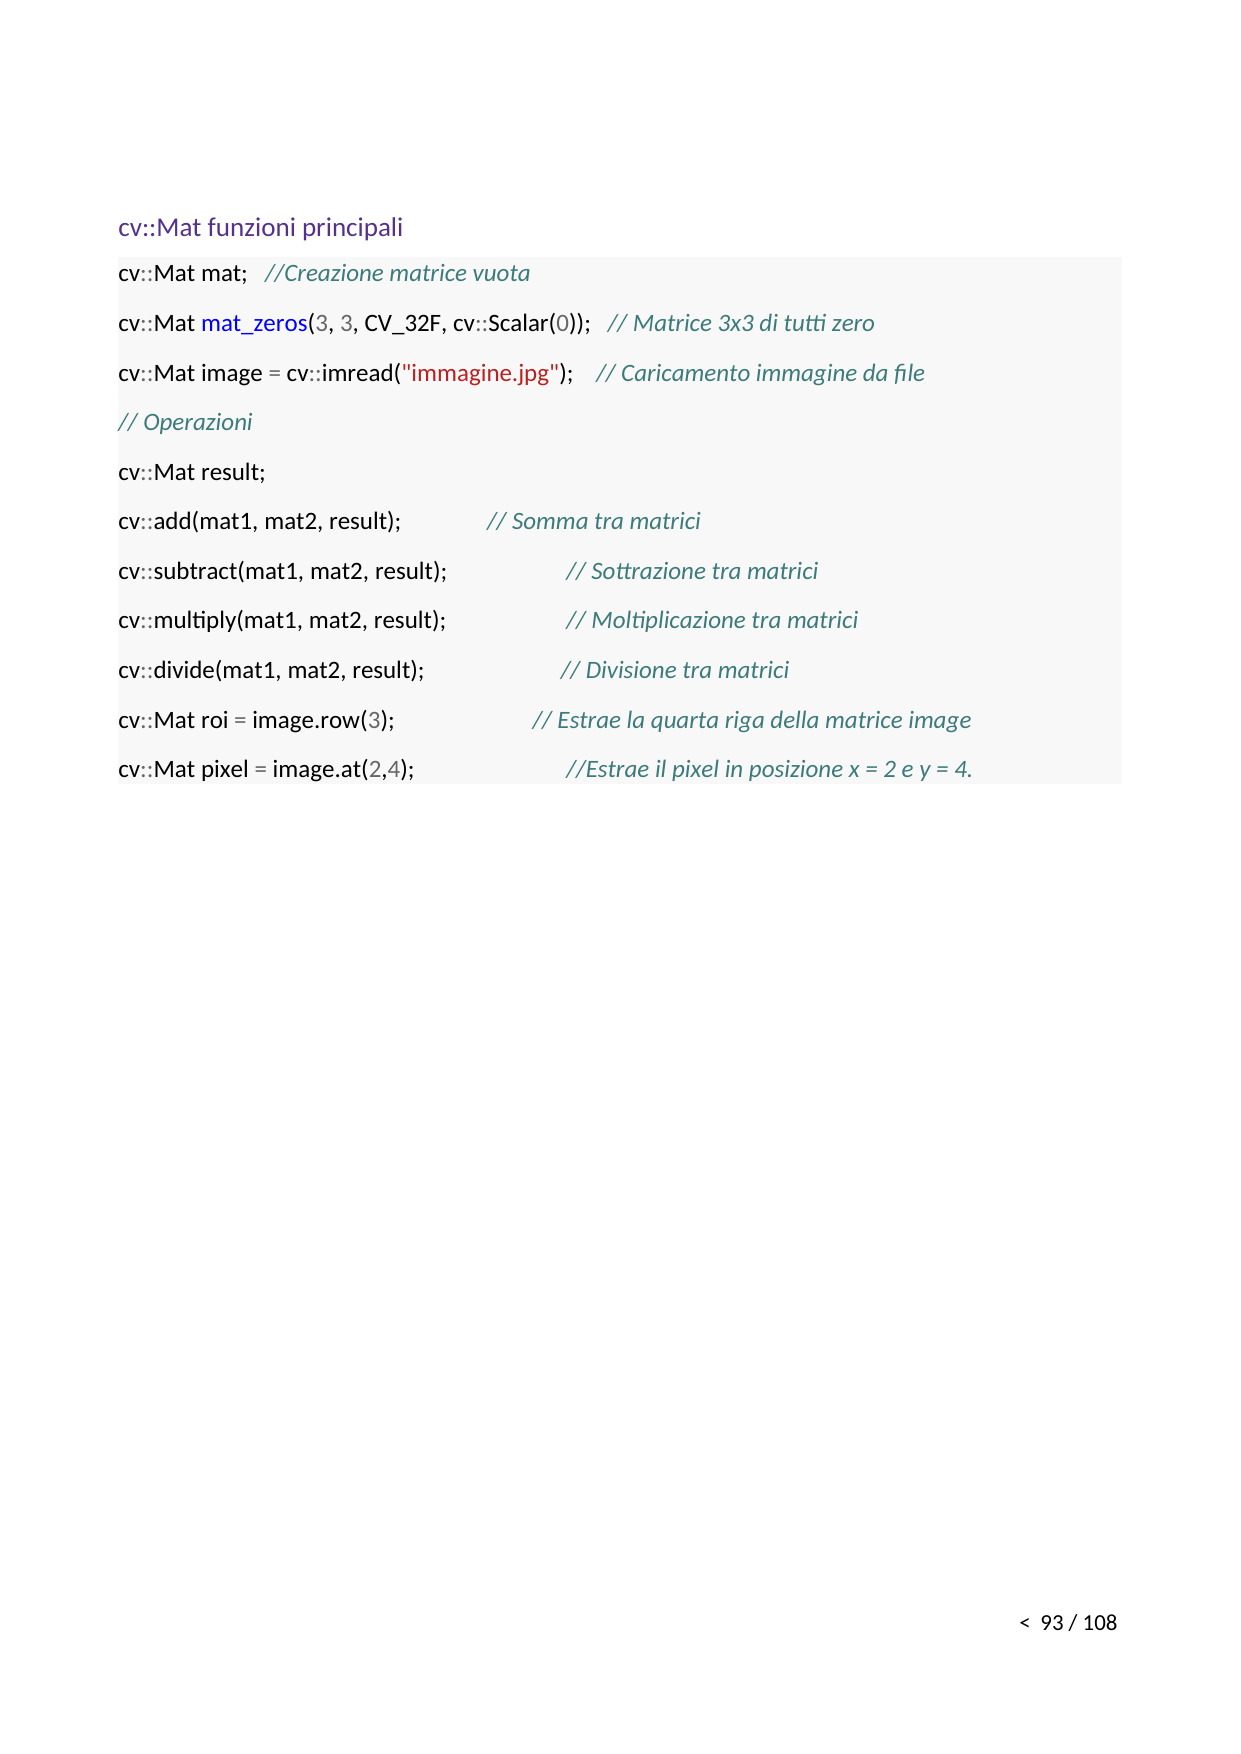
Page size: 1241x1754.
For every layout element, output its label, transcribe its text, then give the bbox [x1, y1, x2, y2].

text cv::add(mat1, mat2, result); // Somma tra matrici [118, 505, 1122, 536]
text cv::Mat roi = image.row(3); // Estrae la quarta riga della matrice image [118, 704, 1122, 734]
text // Operazioni [118, 406, 1122, 437]
text cv::subtract(mat1, mat2, result); // Sottrazione tra matrici [118, 555, 1122, 586]
text cv::Mat mat; //Creazione matrice vuota [118, 257, 1122, 288]
text cv::multiply(mat1, mat2, result); // Moltiplicazione tra matrici [118, 604, 1122, 635]
subtitle cv::Mat funzioni principali [118, 210, 1122, 243]
text cv::Mat image = cv::imread("immagine.jpg"); // Caricamento immagine da file [118, 357, 1122, 387]
text cv::divide(mat1, mat2, result); // Divisione tra matrici [118, 654, 1122, 685]
text cv::Mat pixel = image.at(2,4); //Estrae il pixel in posizione x = 2 e y = 4. [118, 753, 1122, 784]
text cv::Mat mat_zeros(3, 3, CV_32F, cv::Scalar(0)); // Matrice 3x3 di tutti zero [118, 307, 1122, 338]
text cv::Mat result; [118, 456, 1122, 486]
